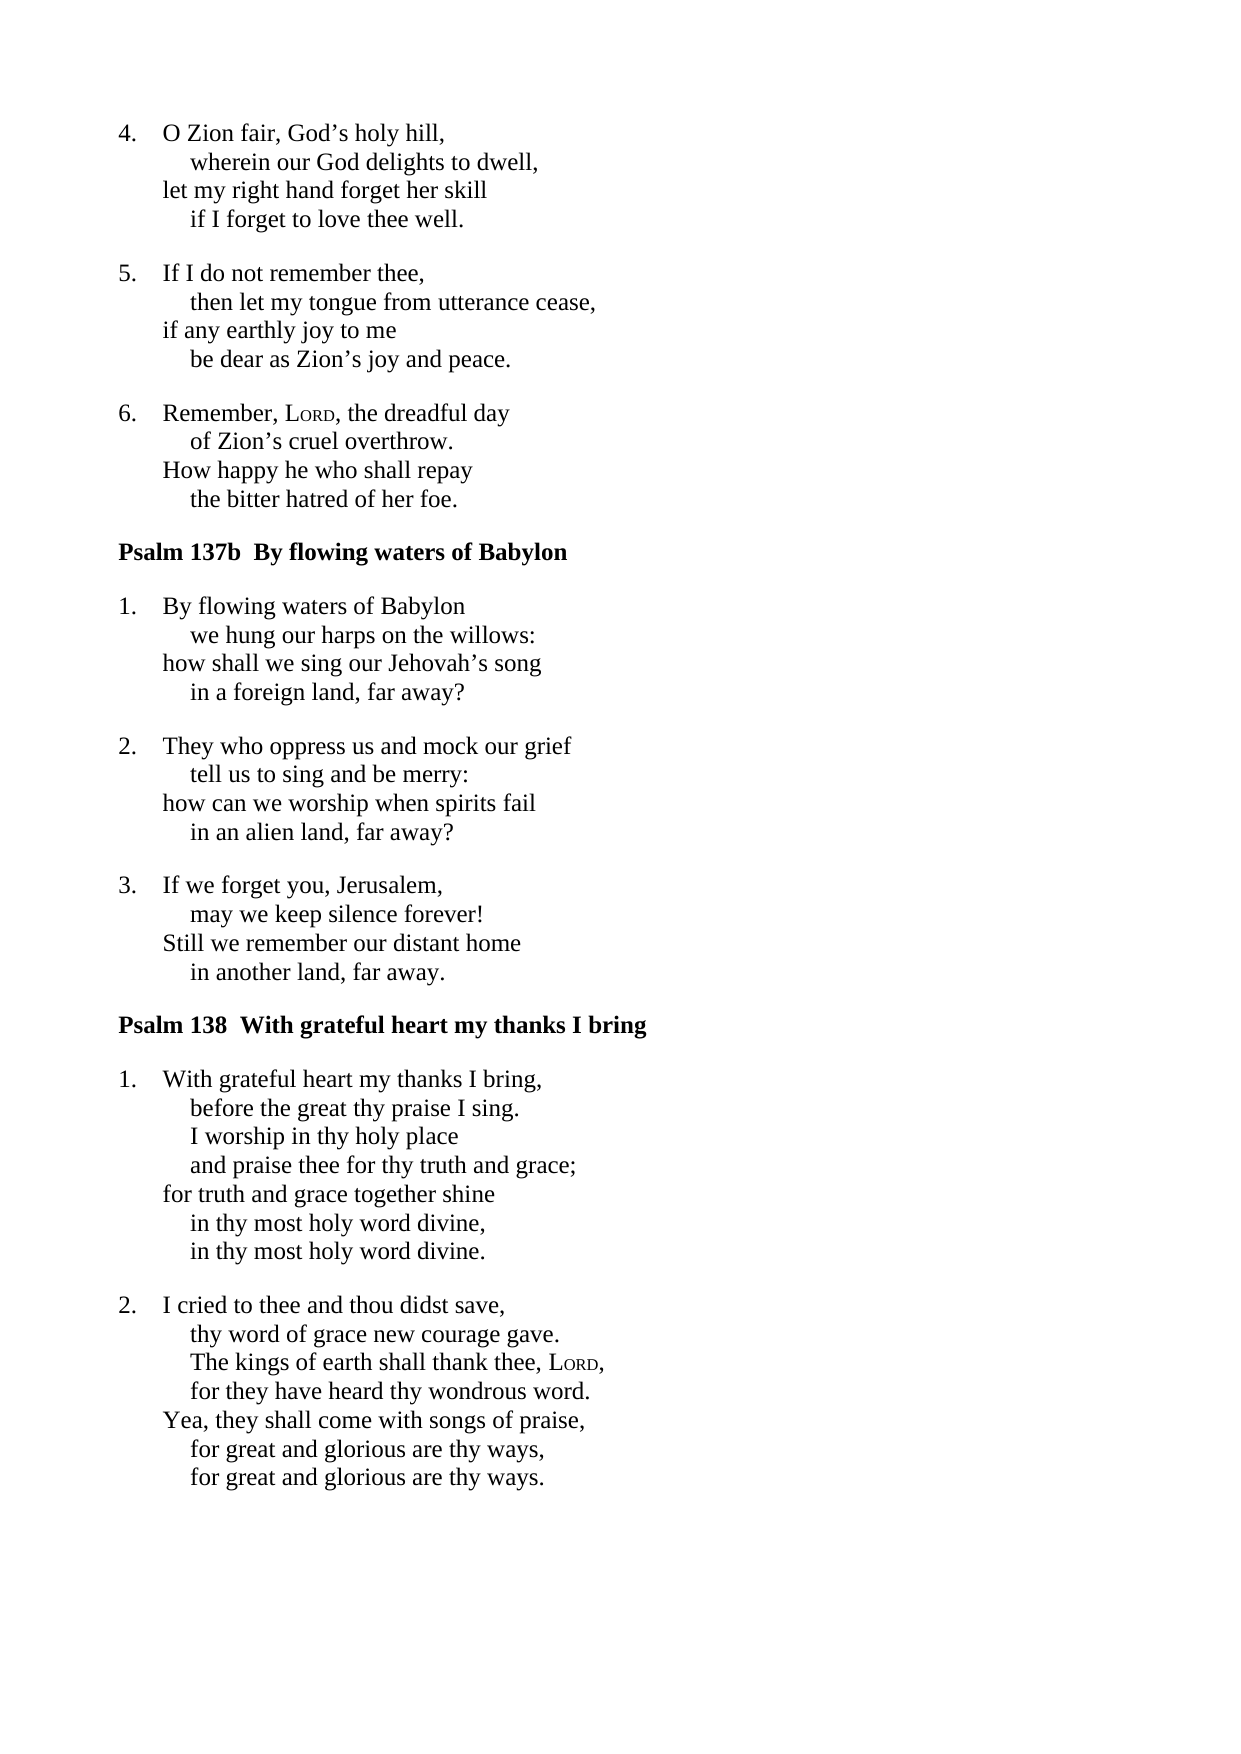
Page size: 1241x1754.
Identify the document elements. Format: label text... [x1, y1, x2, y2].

text 6. Remember, Lord, the dreadful day [118, 398, 1122, 426]
text how can we worship when spirits fail [162, 788, 1122, 817]
text for they have heard thy wondrous word. [171, 1376, 1122, 1405]
text let my right hand forget her skill [162, 176, 1122, 204]
text 1. With grateful heart my thanks I bring, [118, 1064, 1122, 1093]
text for great and glorious are thy ways. [171, 1462, 1122, 1491]
text the bitter hatred of her foe. [171, 484, 1122, 513]
text before the great thy praise I sing. [171, 1093, 1122, 1121]
subtitle Psalm 138 With grateful heart my thanks I bring [118, 1010, 1122, 1039]
text if I forget to love thee well. [171, 204, 1122, 233]
text 2. I cried to thee and thou didst save, [118, 1290, 1122, 1319]
text tell us to sing and be merry: [171, 759, 1122, 788]
text in thy most holy word divine. [171, 1236, 1122, 1265]
text in another land, far away. [171, 957, 1122, 986]
text 2. They who oppress us and mock our grief [118, 731, 1122, 759]
text I worship in thy holy place [171, 1121, 1122, 1150]
subtitle Psalm 137b By flowing waters of Babylon [118, 537, 1122, 566]
text in a foreign land, far away? [171, 677, 1122, 706]
text and praise thee for thy truth and grace; [171, 1150, 1122, 1179]
text 4. O Zion fair, God’s holy hill, [118, 118, 1122, 147]
text then let my tongue from utterance cease, [171, 287, 1122, 315]
text in thy most holy word divine, [171, 1208, 1122, 1236]
text 1. By flowing waters of Babylon [118, 591, 1122, 620]
text 3. If we forget you, Jerusalem, [118, 871, 1122, 899]
text if any earthly joy to me [162, 315, 1122, 344]
text of Zion’s cruel overthrow. [171, 426, 1122, 455]
text we hung our harps on the willows: [171, 620, 1122, 648]
text The kings of earth shall thank thee, Lord, [171, 1347, 1122, 1376]
text Still we remember our distant home [162, 928, 1122, 957]
text Yea, they shall come with songs of praise, [162, 1405, 1122, 1434]
text in an alien land, far away? [171, 817, 1122, 846]
text for truth and grace together shine [162, 1179, 1122, 1208]
text thy word of grace new courage gave. [171, 1319, 1122, 1347]
text be dear as Zion’s joy and peace. [171, 344, 1122, 373]
text may we keep silence forever! [171, 899, 1122, 928]
text wherein our God delights to dwell, [171, 147, 1122, 176]
text 5. If I do not remember thee, [118, 258, 1122, 287]
text how shall we sing our Jehovah’s song [162, 648, 1122, 677]
text How happy he who shall repay [162, 455, 1122, 484]
text for great and glorious are thy ways, [171, 1434, 1122, 1462]
